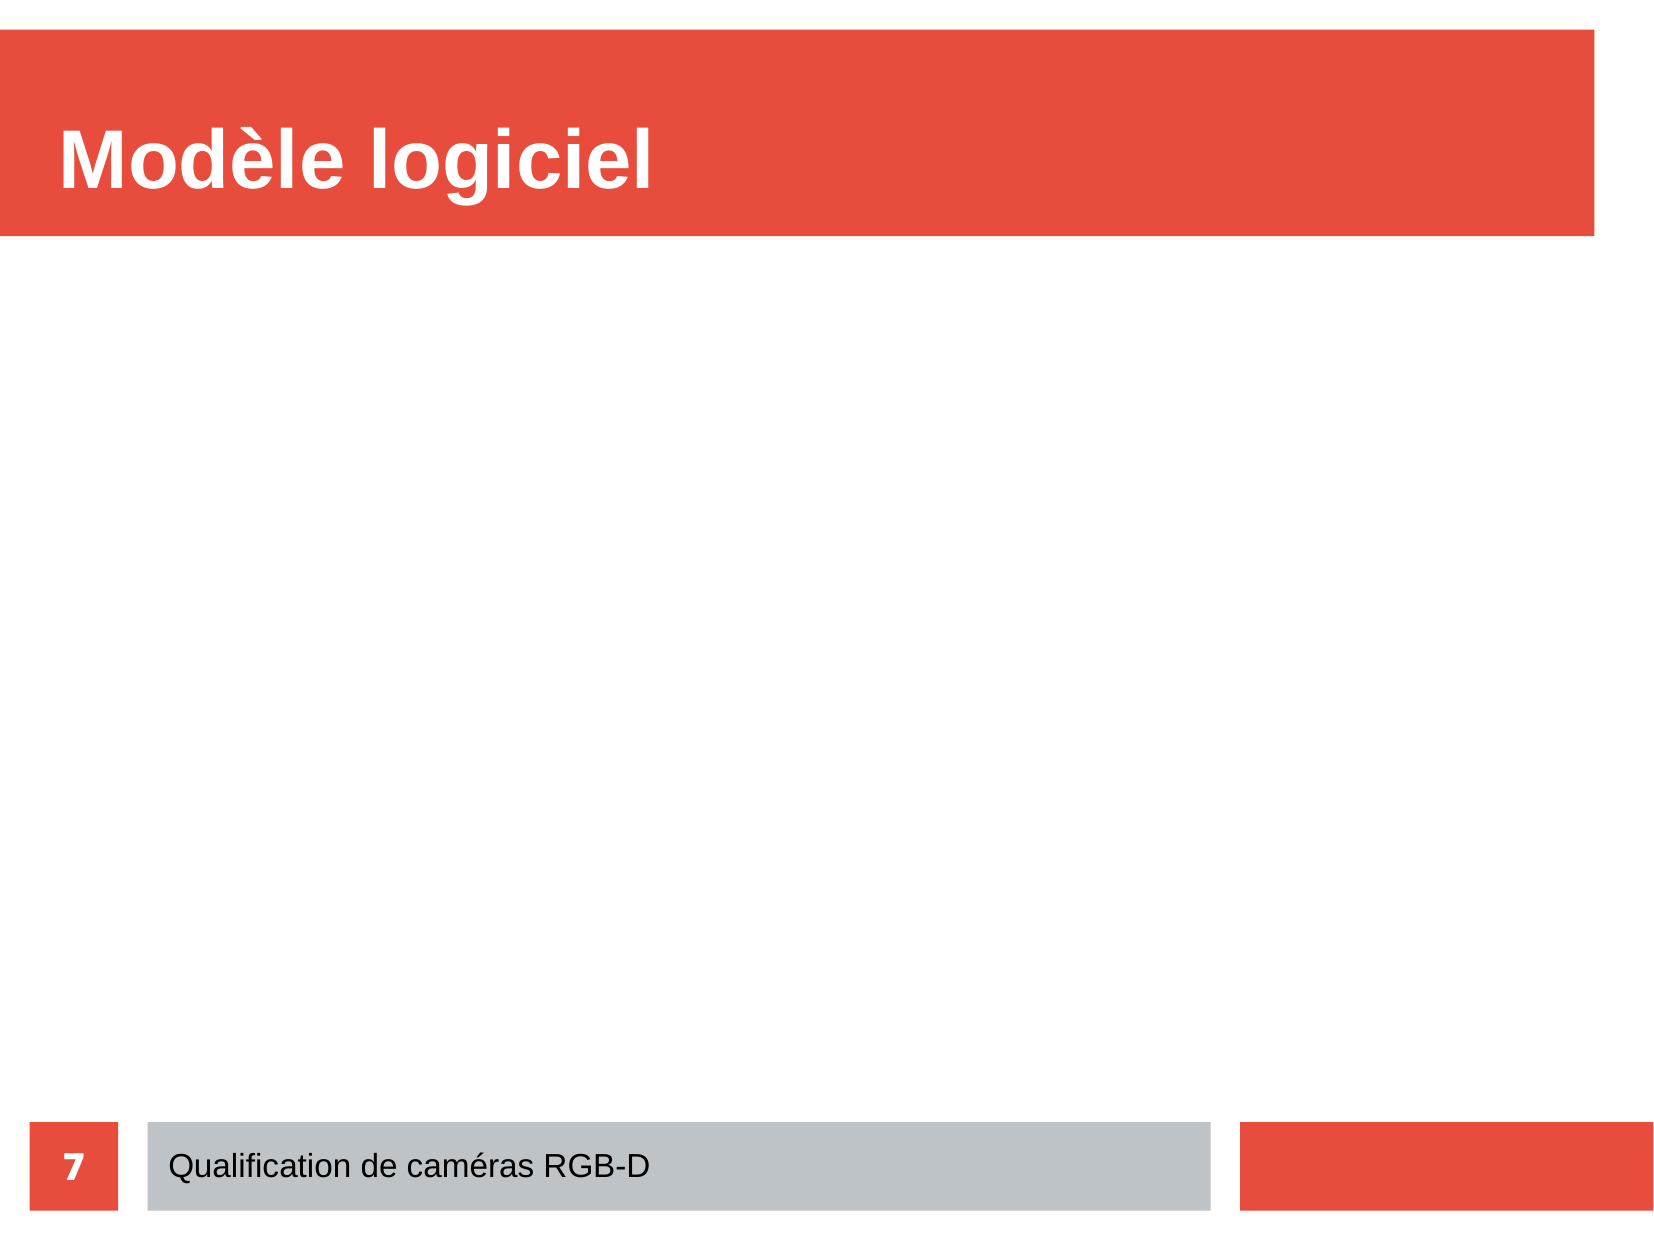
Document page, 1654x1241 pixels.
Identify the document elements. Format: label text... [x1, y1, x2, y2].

title Modèle logiciel [59, 59, 1595, 207]
text_box Qualification de caméras RGB-D [153, 1139, 1642, 1192]
